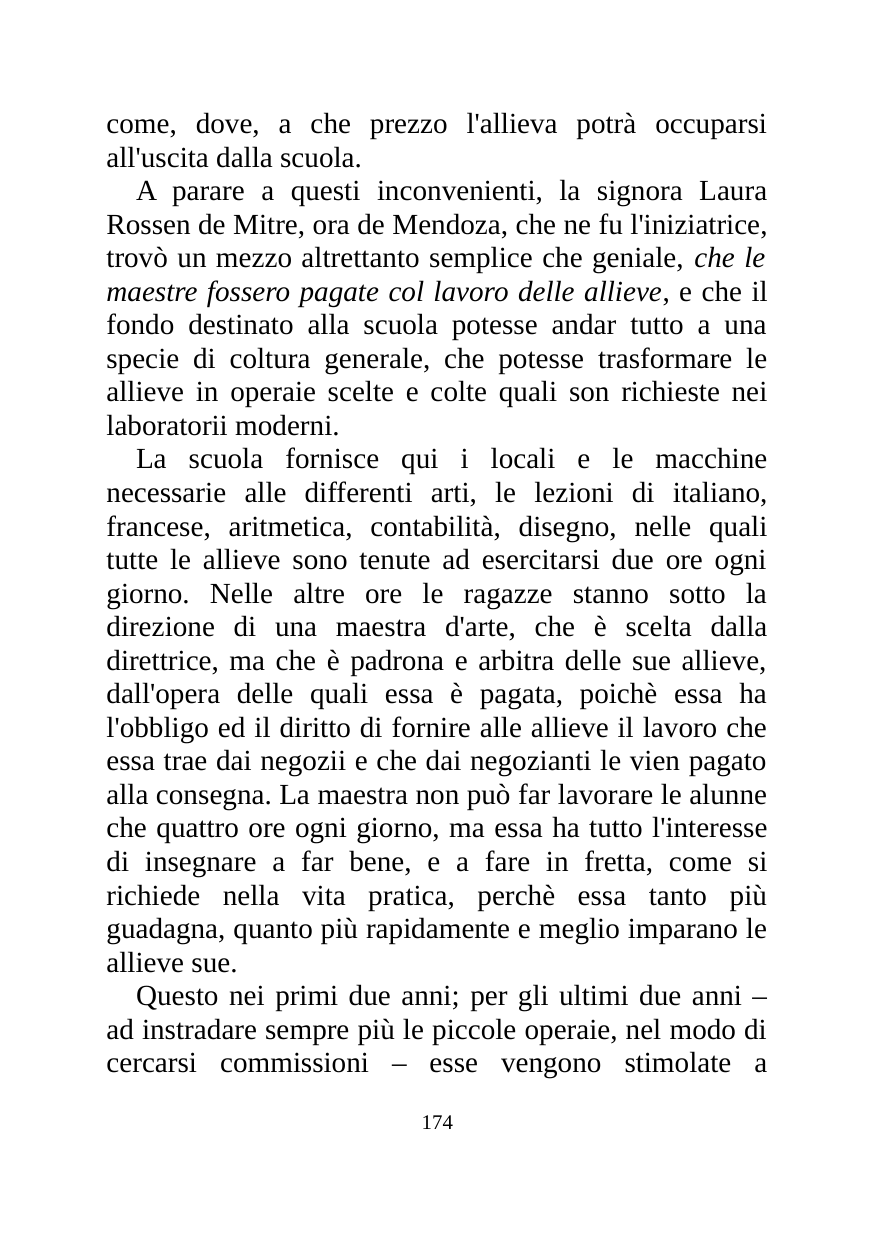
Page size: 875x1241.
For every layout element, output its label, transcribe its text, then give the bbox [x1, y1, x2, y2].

text come, dove, a che prezzo l'allieva potrà occuparsi all'uscita dalla scuola. [106, 106, 768, 173]
text La scuola fornisce qui i locali e le macchine necessarie alle differenti arti, le lezioni di italiano, francese, aritmetica, contabilità, disegno, nelle quali tutte le allieve sono tenute ad esercitarsi due ore ogni giorno. Nelle altre ore le ragazze stanno sotto la direzione di una maestra d'arte, che è scelta dalla direttrice, ma che è padrona e arbitra delle sue allieve, dall'opera delle quali essa è pagata, poichè essa ha l'obbligo ed il diritto di fornire alle allieve il lavoro che essa trae dai negozii e che dai negozianti le vien pagato alla consegna. La maestra non può far lavorare le alunne che quattro ore ogni giorno, ma essa ha tutto l'interesse di insegnare a far bene, e a fare in fretta, come si richiede nella vita pratica, perchè essa tanto più guadagna, quanto più rapidamente e meglio imparano le allieve sue. [106, 442, 768, 978]
text A parare a questi inconvenienti, la signora Laura Rossen de Mitre, ora de Mendoza, che ne fu l'iniziatrice, trovò un mezzo altrettanto semplice che geniale, che le maestre fossero pagate col lavoro delle allieve, e che il fondo destinato alla scuola potesse andar tutto a una specie di coltura generale, che potesse trasformare le allieve in operaie scelte e colte quali son richieste nei laboratorii moderni. [106, 173, 768, 442]
text Questo nei primi due anni; per gli ultimi due anni – ad instradare sempre più le piccole operaie, nel modo di cercarsi commissioni – esse vengono stimolate a [106, 978, 768, 1079]
